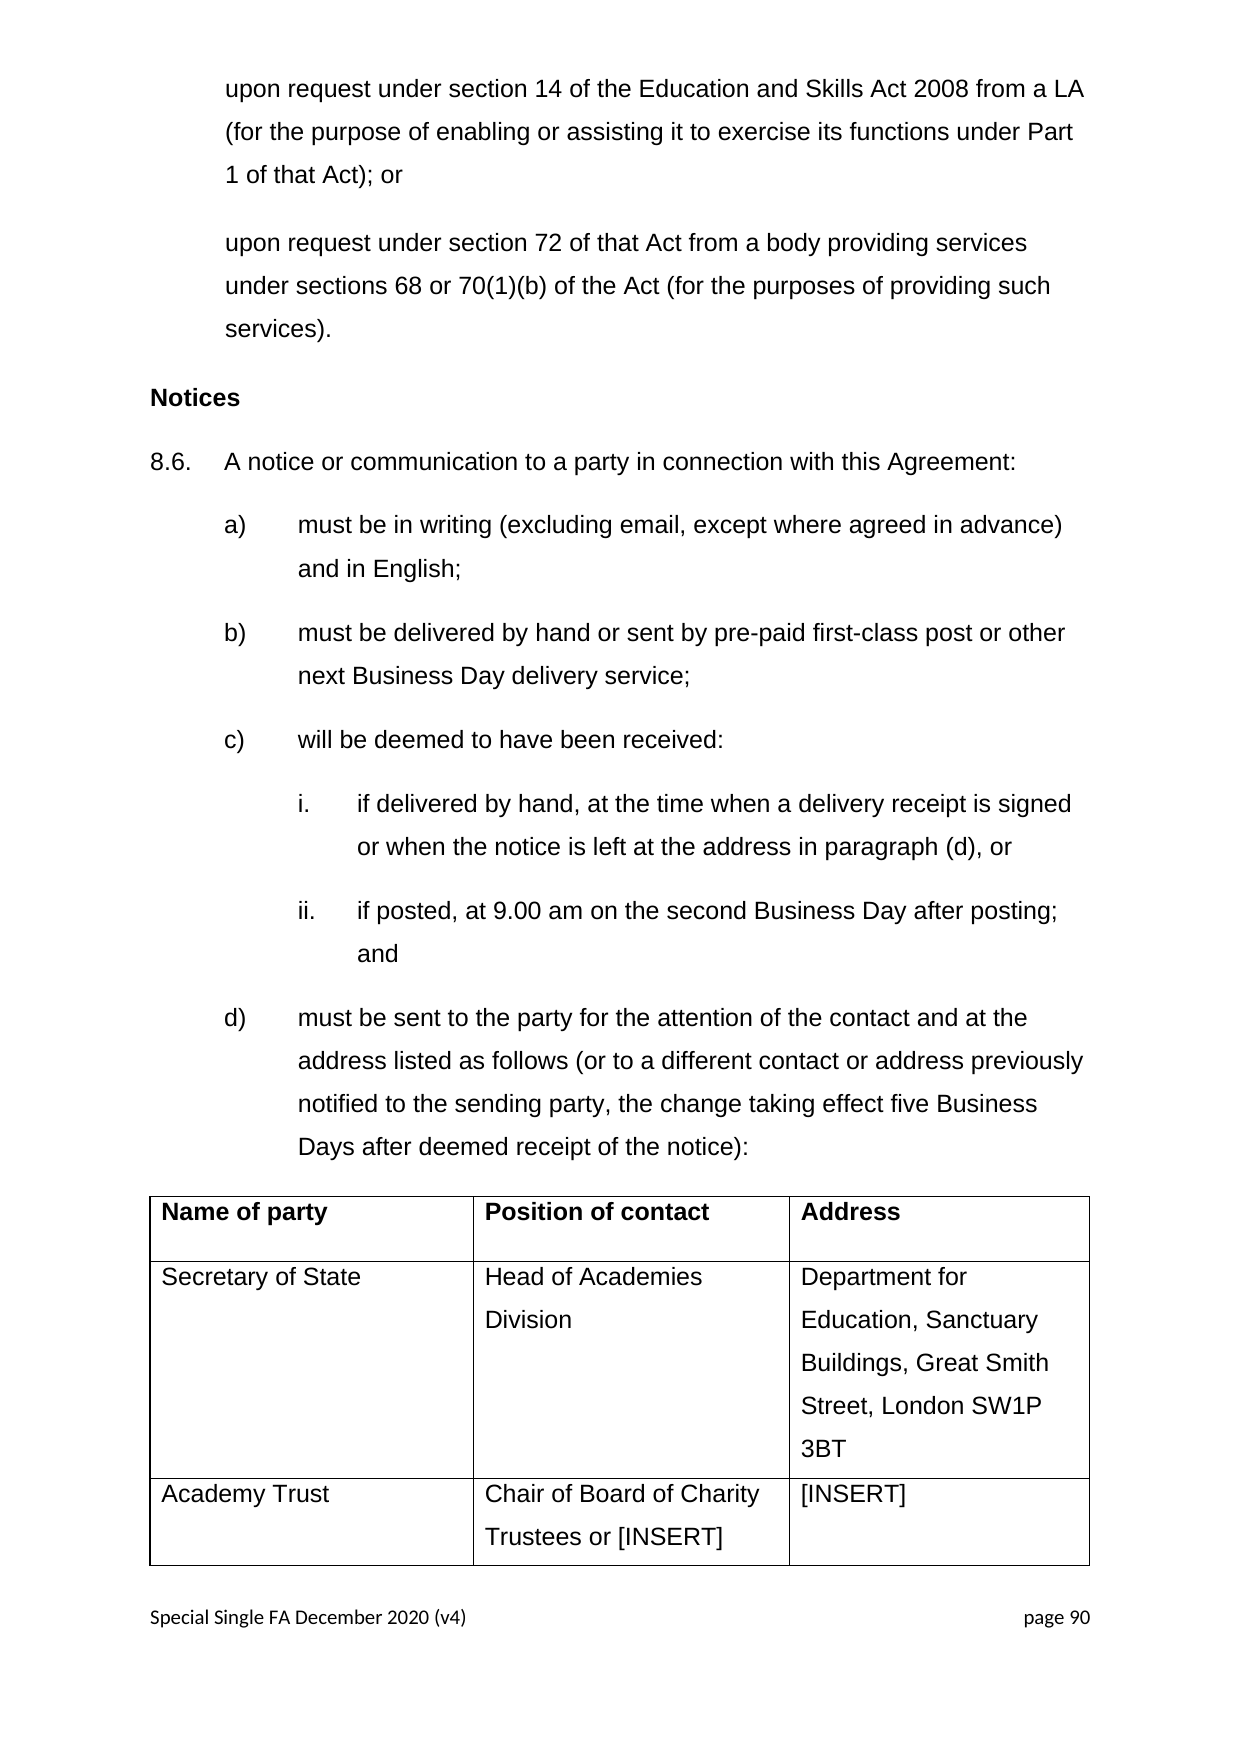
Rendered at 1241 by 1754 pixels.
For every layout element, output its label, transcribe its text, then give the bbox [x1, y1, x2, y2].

list if posted, at 9.00 am on the second Business Day after posting; and [298, 896, 1090, 967]
table_header Address [790, 1197, 1089, 1261]
text upon request under section 14 of the Education and Skills Act 2008 from a LA (for the purpose of enabling or assisting it to exercise its functions under Part 1 of that Act); or [225, 74, 1090, 189]
table_cell Head of Academies Division [474, 1262, 789, 1477]
list A notice or communication to a party in connection with this Agreement: [150, 446, 1090, 475]
subtitle Notices [150, 382, 1090, 411]
table_header Name of party [151, 1197, 473, 1261]
text upon request under section 72 of that Act from a body providing services under sections 68 or 70(1)(b) of the Act (for the purposes of providing such services). [225, 228, 1090, 343]
list must be in writing (excluding email, except where agreed in advance) and in English; [224, 510, 1090, 582]
table_cell Department for Education, Sanctuary Buildings, Great Smith Street, London SW1P 3BT [790, 1262, 1089, 1477]
list if delivered by hand, at the time when a delivery receipt is signed or when the notice is left at the address in paragraph (d), or [298, 788, 1090, 860]
table_header Position of contact [474, 1197, 789, 1261]
table_cell [INSERT] [790, 1479, 1089, 1565]
list must be sent to the party for the attention of the contact and at the address listed as follows (or to a different contact or address previously notified to the sending party, the change taking effect five Business Days after deemed receipt of the notice): [224, 1003, 1090, 1161]
list must be delivered by hand or sent by pre-paid first-class post or other next Business Day delivery service; [224, 617, 1090, 689]
table_cell Academy Trust [151, 1479, 473, 1565]
table_cell Chair of Board of Charity Trustees or [INSERT] [474, 1479, 789, 1565]
table_cell Secretary of State [151, 1262, 473, 1477]
list will be deemed to have been received: [224, 724, 1090, 753]
